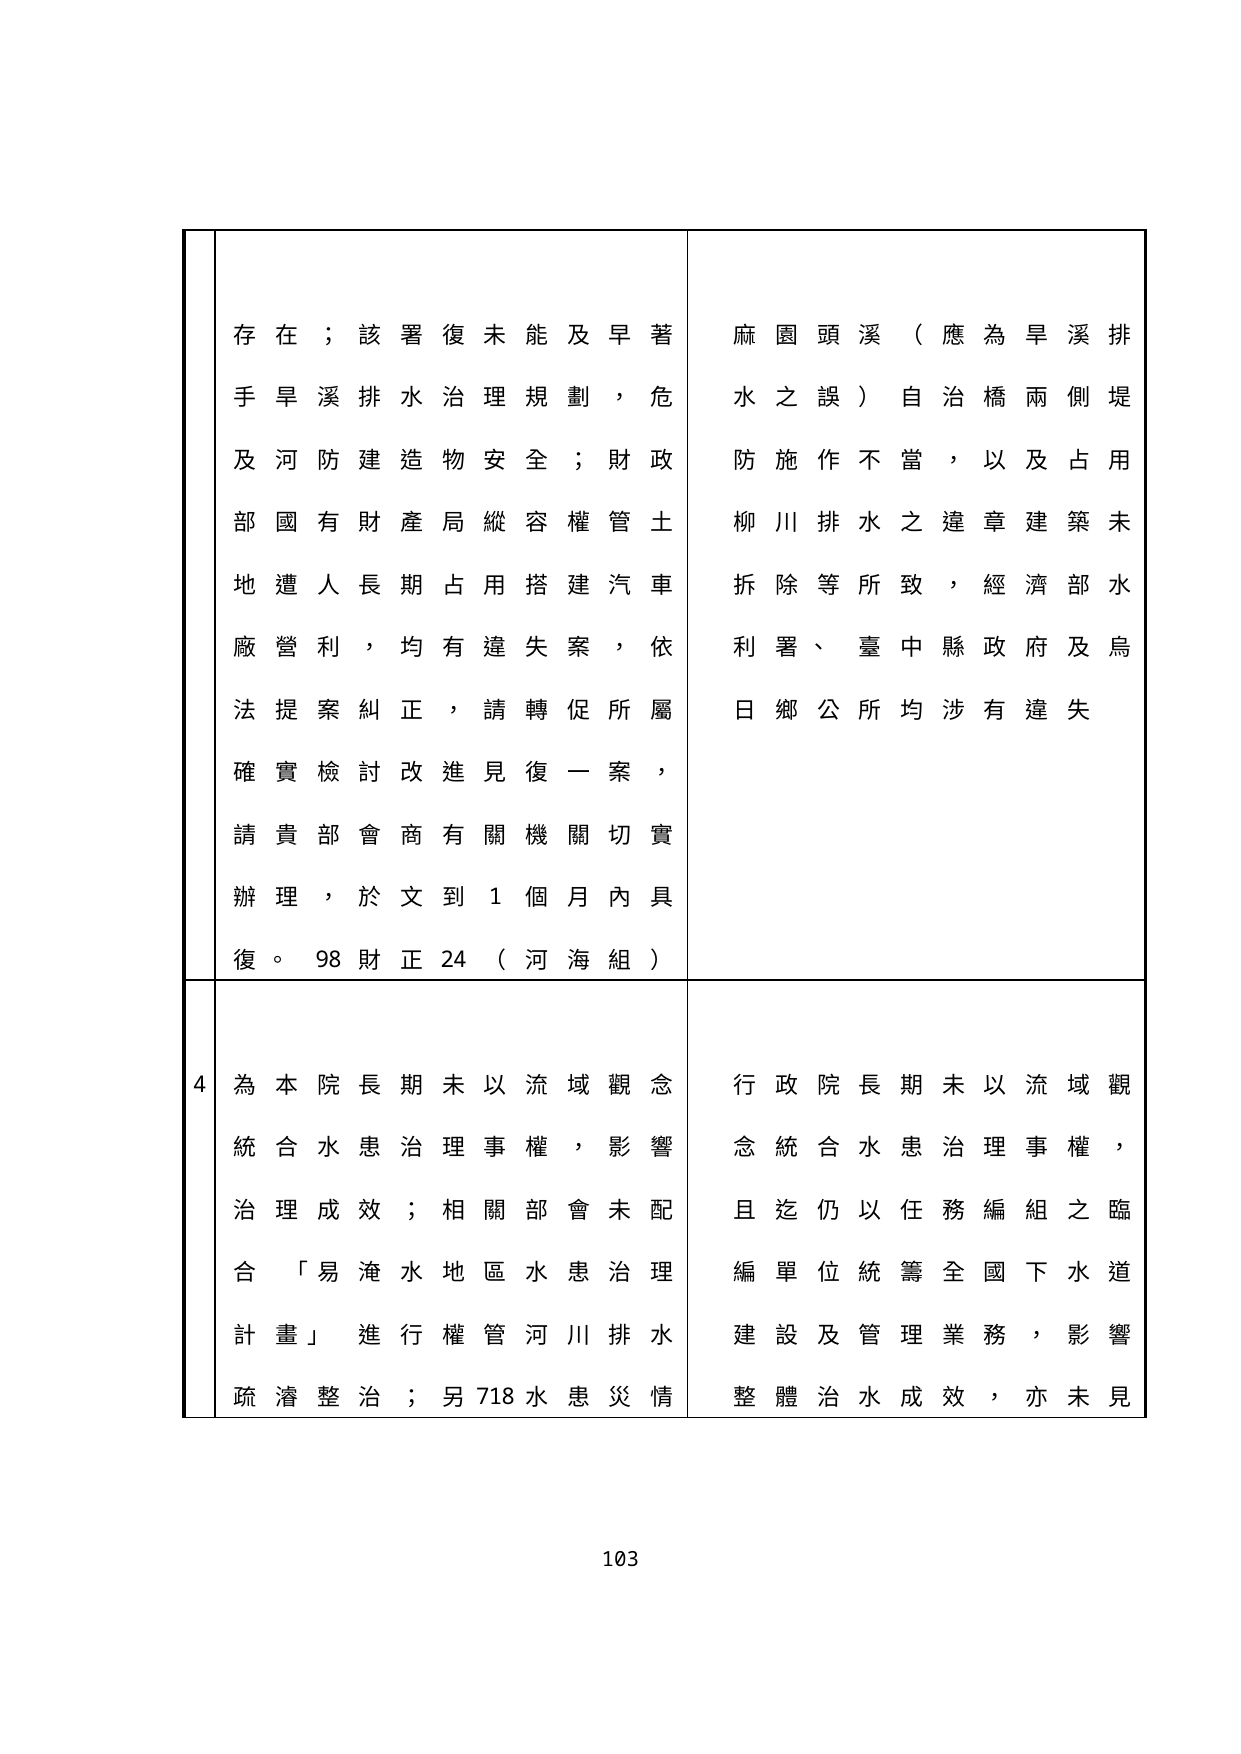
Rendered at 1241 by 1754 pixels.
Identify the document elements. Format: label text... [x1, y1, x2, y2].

table_cell [186, 231, 214, 979]
table_cell 為本院長期未以流域觀念統合水患治理事權，影響治理成效；相關部會未配合「易淹水地區水患治理計畫」進行權管河川排水疏濬整治；另718水患災情 [216, 981, 687, 1417]
table_cell 麻園頭溪（應為旱溪排水之誤）自治橋兩側堤防施作不當，以及占用柳川排水之違章建築未拆除等所致，經濟部水利署、臺中縣政府及烏日鄉公所均涉有違失 [688, 231, 1144, 979]
table_cell 行政院長期未以流域觀念統合水患治理事權，且迄仍以任務編組之臨編單位統籌全國下水道建設及管理業務，影響整體治水成效，亦未見 [688, 981, 1144, 1417]
table_cell 4 [186, 981, 214, 1417]
table_cell 存在；該署復未能及早著手旱溪排水治理規劃，危及河防建造物安全；財政部國有財產局縱容權管土地遭人長期占用搭建汽車廠營利，均有違失案，依法提案糾正，請轉促所屬確實檢討改進見復一案，請貴部會商有關機關切實辦理，於文到1個月內具復。98財正24（河海組） [216, 231, 687, 979]
